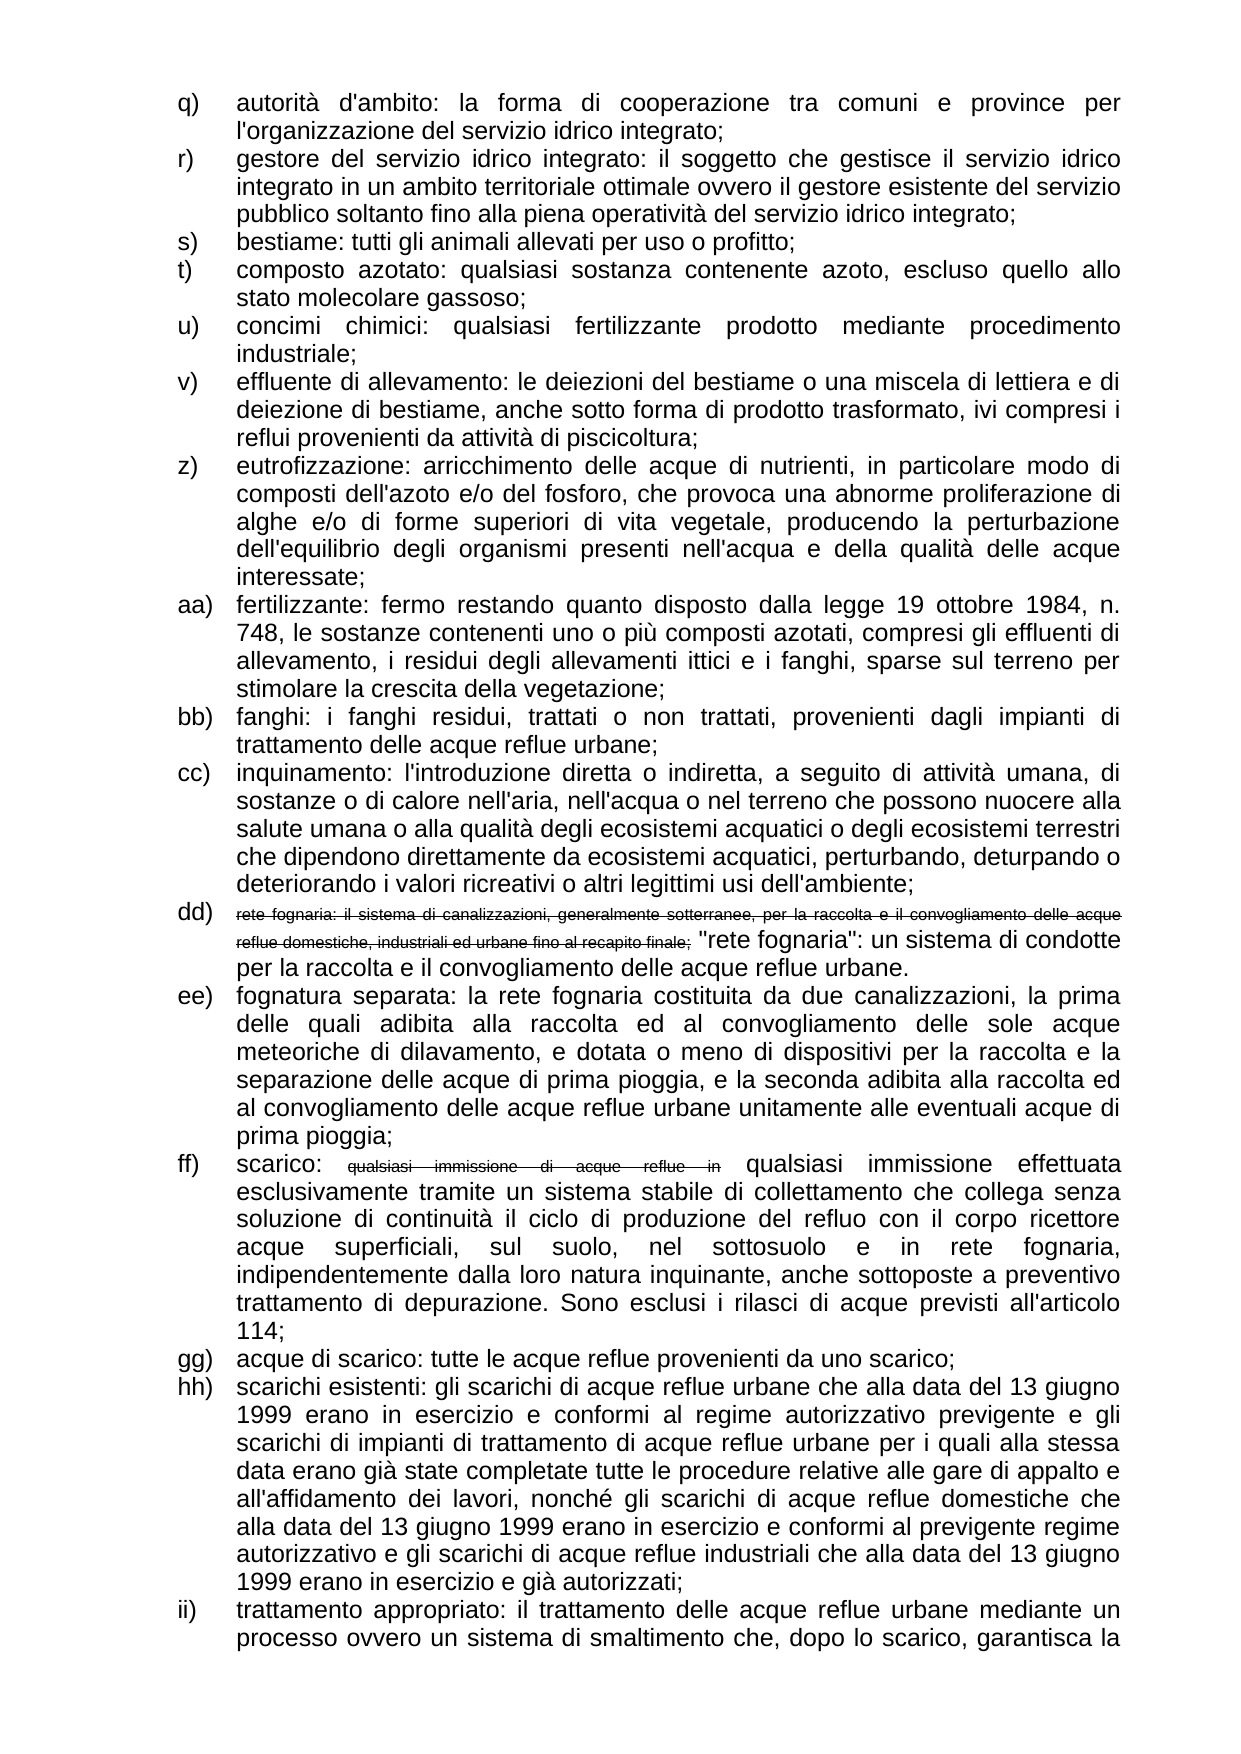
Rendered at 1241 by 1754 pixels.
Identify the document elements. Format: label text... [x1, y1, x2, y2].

text bb) fanghi: i fanghi residui, trattati o non trattati, provenienti dagli impianti di trattamento delle acque reflue urbane; [177, 703, 1122, 758]
text cc) inquinamento: l'introduzione diretta o indiretta, a seguito di attività umana, di sostanze o di calore nell'aria, nell'acqua o nel terreno che possono nuocere alla salute umana o alla qualità degli ecosistemi acquatici o degli ecosistemi terrestri che dipendono direttamente da ecosistemi acquatici, perturbando, deturpando o deteriorando i valori ricreativi o altri legittimi usi dell'ambiente; [177, 758, 1122, 898]
text hh) scarichi esistenti: gli scarichi di acque reflue urbane che alla data del 13 giugno 1999 erano in esercizio e conformi al regime autorizzativo previgente e gli scarichi di impianti di trattamento di acque reflue urbane per i quali alla stessa data erano già state completate tutte le procedure relative alle gare di appalto e all'affidamento dei lavori, nonché gli scarichi di acque reflue domestiche che alla data del 13 giugno 1999 erano in esercizio e conformi al previgente regime autorizzativo e gli scarichi di acque reflue industriali che alla data del 13 giugno 1999 erano in esercizio e già autorizzati; [177, 1373, 1122, 1596]
text ff) scarico: qualsiasi immissione di acque reflue in qualsiasi immissione effettuata esclusivamente tramite un sistema stabile di collettamento che collega senza soluzione di continuità il ciclo di produzione del refluo con il corpo ricettore acque superficiali, sul suolo, nel sottosuolo e in rete fognaria, indipendentemente dalla loro natura inquinante, anche sottoposte a preventivo trattamento di depurazione. Sono esclusi i rilasci di acque previsti all'articolo 114; [177, 1149, 1122, 1345]
text dd) rete fognaria: il sistema di canalizzazioni, generalmente sotterranee, per la raccolta e il convogliamento delle acque reflue domestiche, industriali ed urbane fino al recapito finale; "rete fognaria": un sistema di condotte per la raccolta e il convogliamento delle acque reflue urbane. [177, 898, 1122, 982]
text r) gestore del servizio idrico integrato: il soggetto che gestisce il servizio idrico integrato in un ambito territoriale ottimale ovvero il gestore esistente del servizio pubblico soltanto fino alla piena operatività del servizio idrico integrato; [177, 144, 1122, 228]
text ee) fognatura separata: la rete fognaria costituita da due canalizzazioni, la prima delle quali adibita alla raccolta ed al convogliamento delle sole acque meteoriche di dilavamento, e dotata o meno di dispositivi per la raccolta e la separazione delle acque di prima pioggia, e la seconda adibita alla raccolta ed al convogliamento delle acque reflue urbane unitamente alle eventuali acque di prima pioggia; [177, 982, 1122, 1149]
text u) concimi chimici: qualsiasi fertilizzante prodotto mediante procedimento industriale; [177, 312, 1122, 368]
text s) bestiame: tutti gli animali allevati per uso o profitto; [177, 228, 1122, 256]
text q) autorità d'ambito: la forma di cooperazione tra comuni e province per l'organizzazione del servizio idrico integrato; [177, 88, 1122, 144]
text t) composto azotato: qualsiasi sostanza contenente azoto, escluso quello allo stato molecolare gassoso; [177, 256, 1122, 312]
text aa) fertilizzante: fermo restando quanto disposto dalla legge 19 ottobre 1984, n. 748, le sostanze contenenti uno o più composti azotati, compresi gli effluenti di allevamento, i residui degli allevamenti ittici e i fanghi, sparse sul terreno per stimolare la crescita della vegetazione; [177, 591, 1122, 703]
text gg) acque di scarico: tutte le acque reflue provenienti da uno scarico; [177, 1345, 1122, 1373]
text v) effluente di allevamento: le deiezioni del bestiame o una miscela di lettiera e di deiezione di bestiame, anche sotto forma di prodotto trasformato, ivi compresi i reflui provenienti da attività di piscicoltura; [177, 368, 1122, 451]
text ii) trattamento appropriato: il trattamento delle acque reflue urbane mediante un processo ovvero un sistema di smaltimento che, dopo lo scarico, garantisca la [177, 1596, 1122, 1652]
text z) eutrofizzazione: arricchimento delle acque di nutrienti, in particolare modo di composti dell'azoto e/o del fosforo, che provoca una abnorme proliferazione di alghe e/o di forme superiori di vita vegetale, producendo la perturbazione dell'equilibrio degli organismi presenti nell'acqua e della qualità delle acque interessate; [177, 451, 1122, 591]
